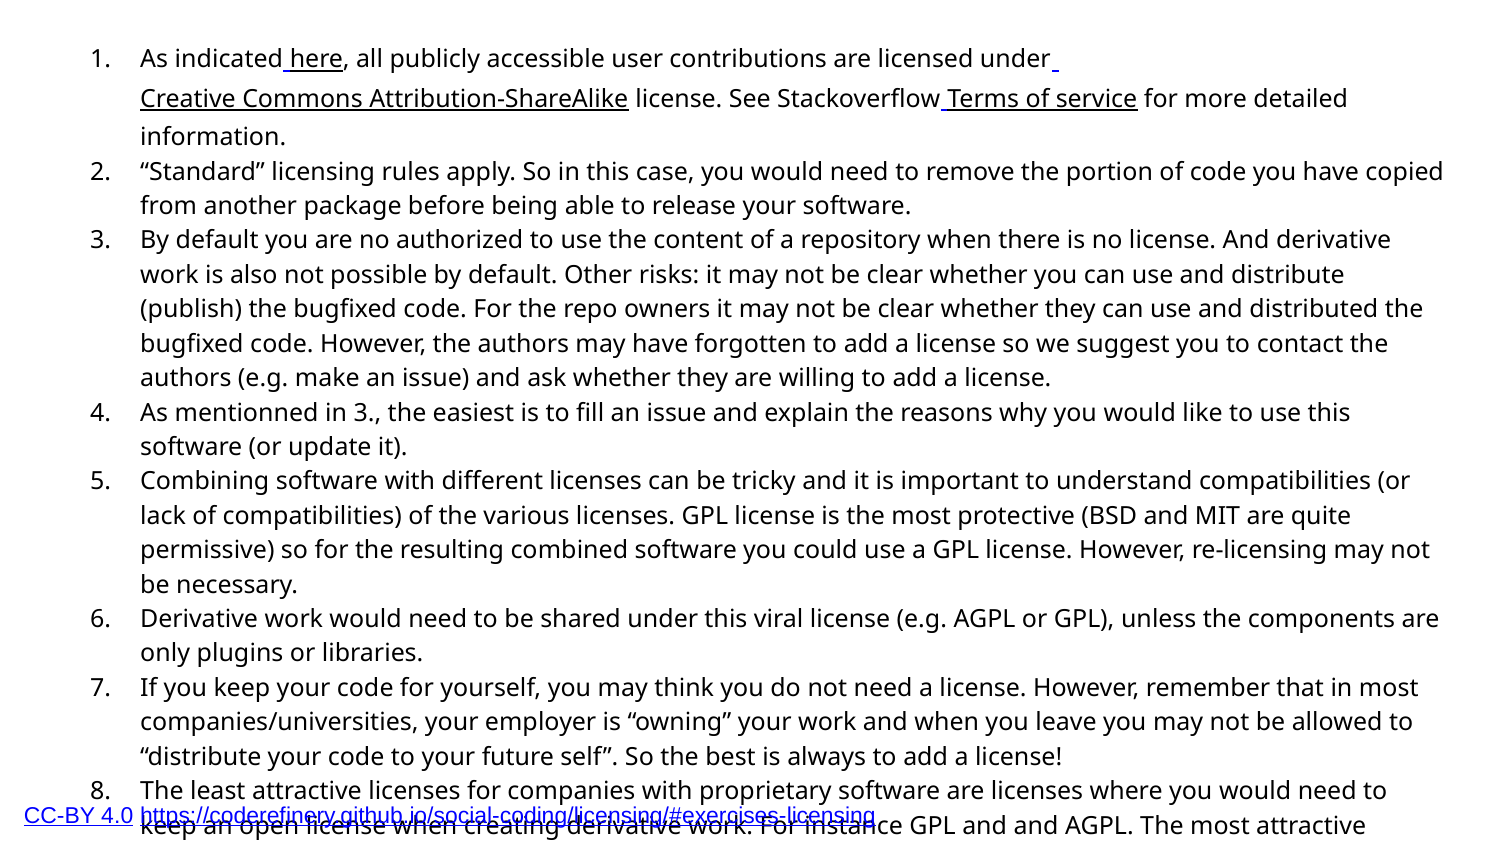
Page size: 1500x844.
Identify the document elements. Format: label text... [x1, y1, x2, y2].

text_box CC-BY 4.0 https://coderefinery.github.io/social-coding/licensing/#exercises-licensing [8, 785, 962, 844]
text_box As indicated here, all publicly accessible user contributions are licensed under Creative Commons Attribution-ShareAlike license. See Stackoverflow Terms of service for more detailed information. “Standard” licensing rules apply. So in this case, you would need to remove the portion of code you have copied from another package before being able to release your software. By default you are no authorized to use the content of a repository when there is no license. And derivative work is also not possible by default. Other risks: it may not be clear whether you can use and distribute (publish) the bugfixed code. For the repo owners it may not be clear whether they can use and distributed the bugfixed code. However, the authors may have forgotten to add a license so we suggest you to contact the authors (e.g. make an issue) and ask whether they are willing to add a license. As mentionned in 3., the easiest is to fill an issue and explain the reasons why you would like to use this software (or update it). Combining software with different licenses can be tricky and it is important to understand compatibilities (or lack of compatibilities) of the various licenses. GPL license is the most protective (BSD and MIT are quite permissive) so for the resulting combined software you could use a GPL license. However, re-licensing may not be necessary. Derivative work would need to be shared under this viral license (e.g. AGPL or GPL), unless the components are only plugins or libraries. If you keep your code for yourself, you may think you do not need a license. However, remember that in most companies/universities, your employer is “owning” your work and when you leave you may not be allowed to “distribute your code to your future self”. So the best is always to add a license! The least attractive licenses for companies with proprietary software are licenses where you would need to keep an open license when creating derivative work. For instance GPL and and AGPL. The most attractive licenses are permissive licenses where they can reuse, modify and relicense with no conditions. For instance MIT, BSD and Apache License. [50, 22, 1468, 844]
